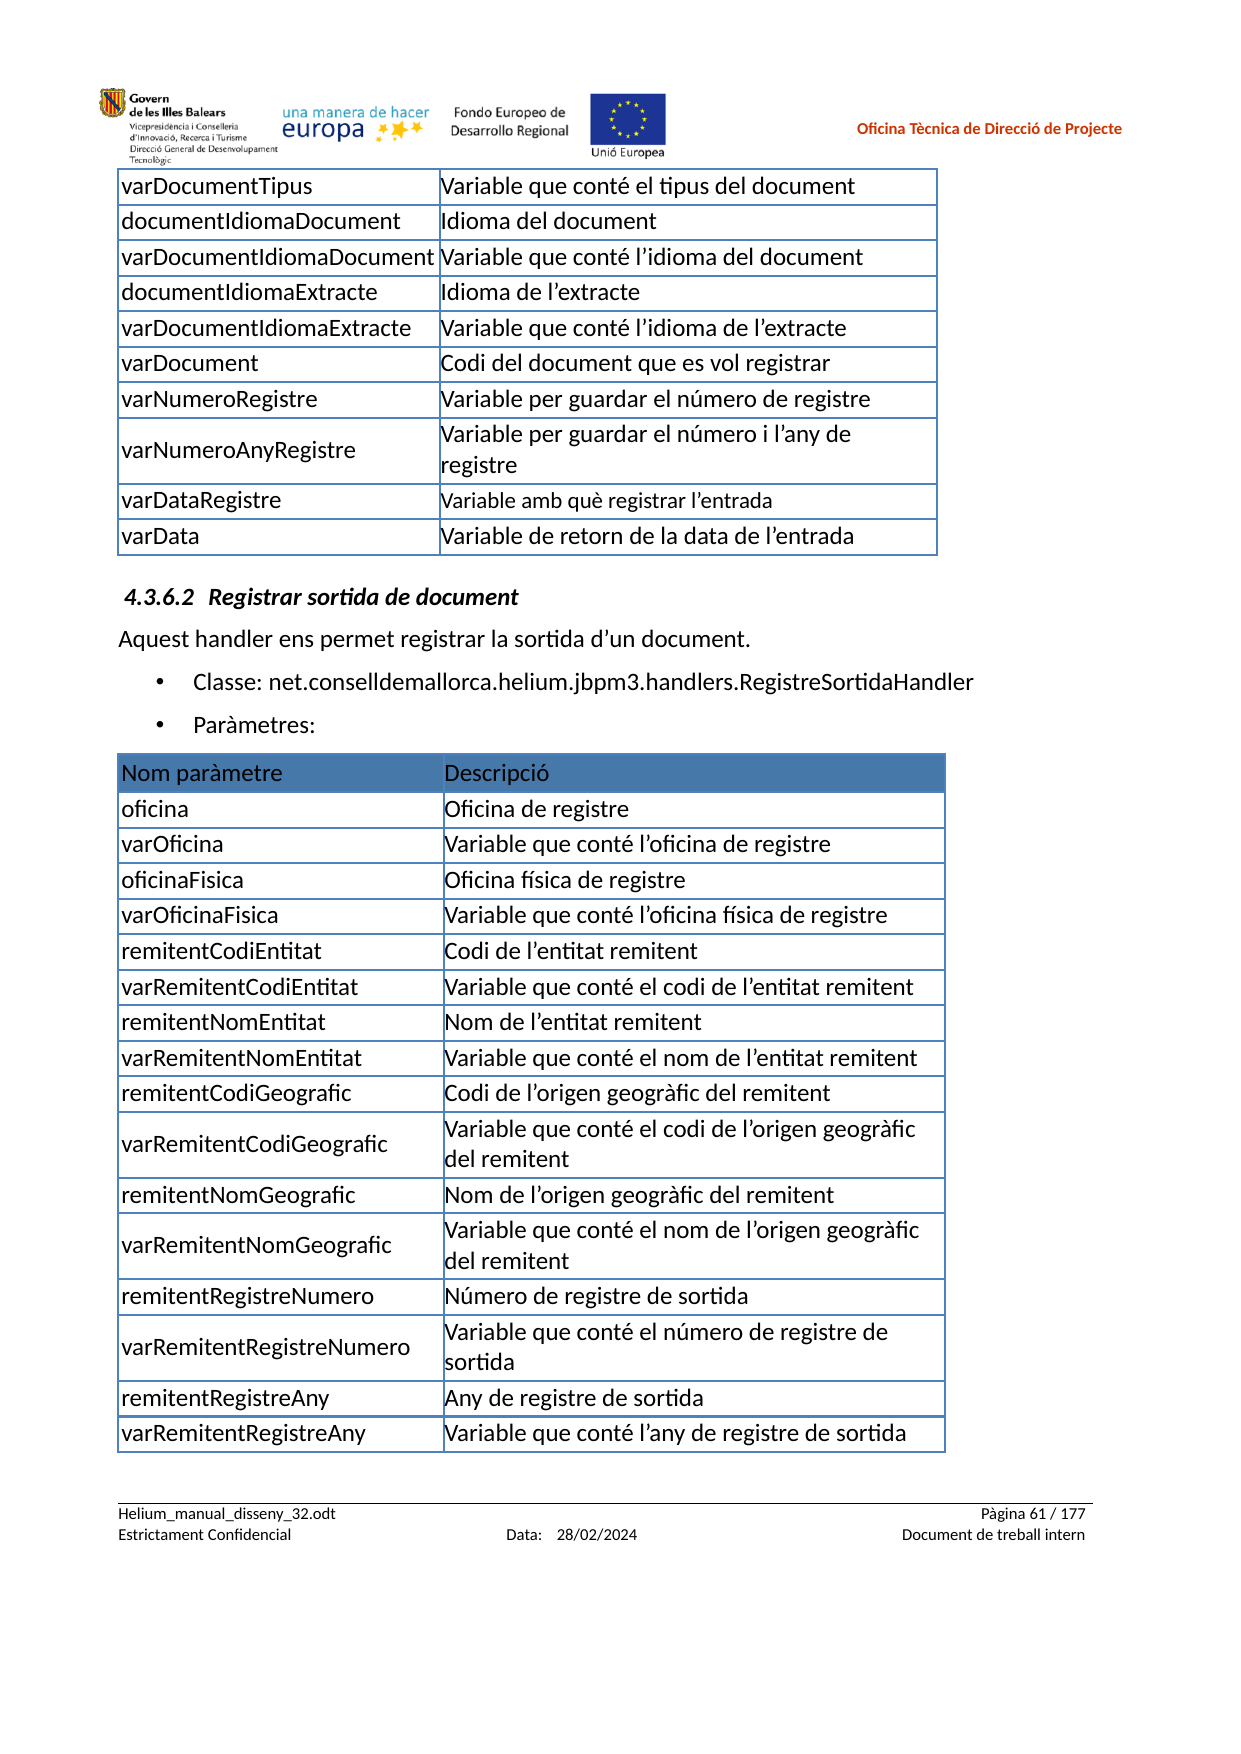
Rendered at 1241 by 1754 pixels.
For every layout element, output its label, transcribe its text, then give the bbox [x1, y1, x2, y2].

table_cell remitentCodiGeografic [119, 1077, 443, 1111]
table_cell Variable que conté el número de registre de sortida [445, 1316, 944, 1380]
table_cell remitentCodiEntitat [119, 935, 443, 969]
list Classe: net.conselldemallorca.helium.jbpm3.handlers.RegistreSortidaHandler [156, 667, 1122, 697]
table_cell Idioma de l’extracte [441, 277, 936, 310]
table_cell varDataRegistre [119, 485, 439, 518]
table_cell Variable de retorn de la data de l’entrada [441, 520, 936, 554]
table_cell remitentRegistreNumero [119, 1280, 443, 1314]
table_cell oficinaFisica [119, 864, 443, 898]
table_cell varRemitentRegistreNumero [119, 1316, 443, 1380]
table_cell Variable que conté el tipus del document [441, 170, 936, 203]
table_cell varDocumentIdiomaExtracte [119, 312, 439, 346]
table_cell varData [119, 520, 439, 554]
table_cell varRemitentNomEntitat [119, 1042, 443, 1075]
table_cell documentIdiomaExtracte [119, 277, 439, 310]
table_cell Variable que conté el codi de l’origen geogràfic del remitent [445, 1113, 944, 1177]
table_cell remitentRegistreAny [119, 1382, 443, 1415]
table_header Nom paràmetre [119, 755, 443, 791]
subtitle Registrar sortida de document [118, 581, 1122, 611]
table_cell Variable que conté l’any de registre de sortida [445, 1418, 944, 1451]
table_cell varDocument [119, 348, 439, 381]
table_cell Oficina física de registre [445, 864, 944, 898]
table_cell Nom de l’origen geogràfic del remitent [445, 1179, 944, 1212]
table_cell Variable que conté el nom de l’entitat remitent [445, 1042, 944, 1075]
table_cell Variable que conté l’idioma de l’extracte [441, 312, 936, 346]
table_cell Variable que conté el nom de l’origen geogràfic del remitent [445, 1214, 944, 1278]
table_cell varDocumentIdiomaDocument [119, 241, 439, 274]
list Paràmetres: [156, 709, 1122, 740]
table_cell Codi de l’entitat remitent [445, 935, 944, 969]
table_cell varOficinaFisica [119, 900, 443, 933]
table_cell Idioma del document [441, 206, 936, 239]
table_cell Nom de l’entitat remitent [445, 1006, 944, 1040]
table_cell documentIdiomaDocument [119, 206, 439, 239]
table_cell varOficina [119, 829, 443, 862]
table_cell Any de registre de sortida [445, 1382, 944, 1415]
table_cell remitentNomGeografic [119, 1179, 443, 1212]
table_cell varRemitentCodiEntitat [119, 971, 443, 1004]
table_cell varNumeroAnyRegistre [119, 419, 439, 483]
table_cell Número de registre de sortida [445, 1280, 944, 1314]
table_header Descripció [445, 755, 944, 791]
table_cell Variable que conté l’oficina de registre [445, 829, 944, 862]
table_cell Variable amb què registrar l’entrada [441, 485, 936, 518]
table_cell Variable per guardar el número de registre [441, 383, 936, 417]
table_cell varNumeroRegistre [119, 383, 439, 417]
table_cell Variable que conté el codi de l’entitat remitent [445, 971, 944, 1004]
text Aquest handler ens permet registrar la sortida d’un document. [118, 623, 1122, 654]
table_cell Codi del document que es vol registrar [441, 348, 936, 381]
table_cell varRemitentRegistreAny [119, 1418, 443, 1451]
table_cell remitentNomEntitat [119, 1006, 443, 1040]
table_cell Variable per guardar el número i l’any de registre [441, 419, 936, 483]
table_cell Variable que conté l’idioma del document [441, 241, 936, 274]
table_cell varRemitentCodiGeografic [119, 1113, 443, 1177]
table_cell oficina [119, 793, 443, 827]
table_cell Variable que conté l’oficina física de registre [445, 900, 944, 933]
table_cell Codi de l’origen geogràfic del remitent [445, 1077, 944, 1111]
picture [99, 87, 668, 166]
table_cell Oficina de registre [445, 793, 944, 827]
table_cell varRemitentNomGeografic [119, 1214, 443, 1278]
table_cell varDocumentTipus [119, 170, 439, 203]
